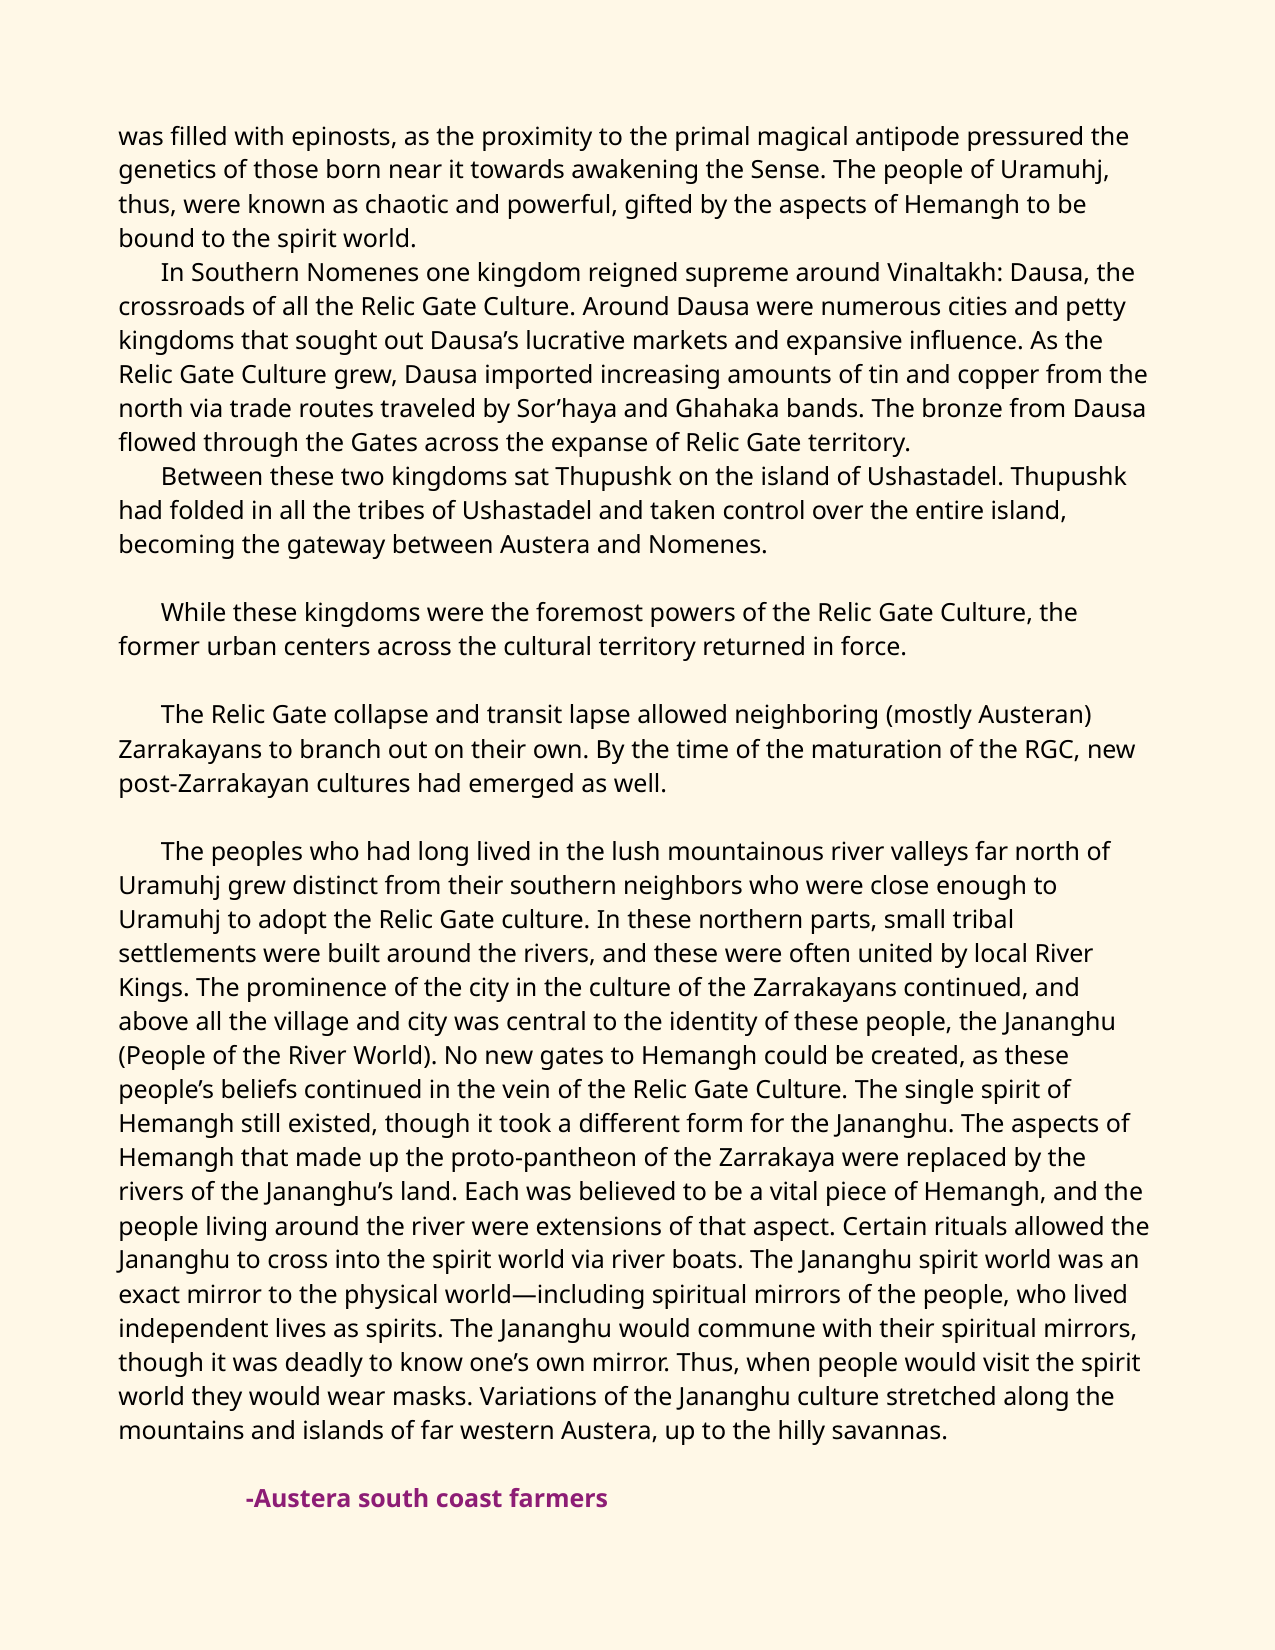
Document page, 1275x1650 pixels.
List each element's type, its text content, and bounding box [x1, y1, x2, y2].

text The peoples who had long lived in the lush mountainous river valleys far north of Uramuhj grew distinct from their southern neighbors who were close enough to Uramuhj to adopt the Relic Gate culture. In these northern parts, small tribal settlements were built around the rivers, and these were often united by local River Kings. The prominence of the city in the culture of the Zarrakayans continued, and above all the village and city was central to the identity of these people, the Jananghu (People of the River World). No new gates to Hemangh could be created, as these people’s beliefs continued in the vein of the Relic Gate Culture. The single spirit of Hemangh still existed, though it took a different form for the Jananghu. The aspects of Hemangh that made up the proto-pantheon of the Zarrakaya were replaced by the rivers of the Jananghu’s land. Each was believed to be a vital piece of Hemangh, and the people living around the river were extensions of that aspect. Certain rituals allowed the Jananghu to cross into the spirit world via river boats. The Jananghu spirit world was an exact mirror to the physical world—including spiritual mirrors of the people, who lived independent lives as spirits. The Jananghu would commune with their spiritual mirrors, though it was deadly to know one’s own mirror. Thus, when people would visit the spirit world they would wear masks. Variations of the Jananghu culture stretched along the mountains and islands of far western Austera, up to the hilly savannas. [118, 833, 1157, 1447]
text was filled with epinosts, as the proximity to the primal magical antipode pressured the genetics of those born near it towards awakening the Sense. The people of Uramuhj, thus, were known as chaotic and powerful, gifted by the aspects of Hemangh to be bound to the spirit world. [118, 118, 1157, 254]
text -Austera south coast farmers [118, 1481, 1157, 1515]
text The Relic Gate collapse and transit lapse allowed neighboring (mostly Austeran) Zarrakayans to branch out on their own. By the time of the maturation of the RGC, new post-Zarrakayan cultures had emerged as well. [118, 697, 1157, 799]
text While these kingdoms were the foremost powers of the Relic Gate Culture, the former urban centers across the cultural territory returned in force. [118, 595, 1157, 663]
text Between these two kingdoms sat Thupushk on the island of Ushastadel. Thupushk had folded in all the tribes of Ushastadel and taken control over the entire island, becoming the gateway between Austera and Nomenes. [118, 459, 1157, 561]
text In Southern Nomenes one kingdom reigned supreme around Vinaltakh: Dausa, the crossroads of all the Relic Gate Culture. Around Dausa were numerous cities and petty kingdoms that sought out Dausa’s lucrative markets and expansive influence. As the Relic Gate Culture grew, Dausa imported increasing amounts of tin and copper from the north via trade routes traveled by Sor’haya and Ghahaka bands. The bronze from Dausa flowed through the Gates across the expanse of Relic Gate territory. [118, 254, 1157, 459]
